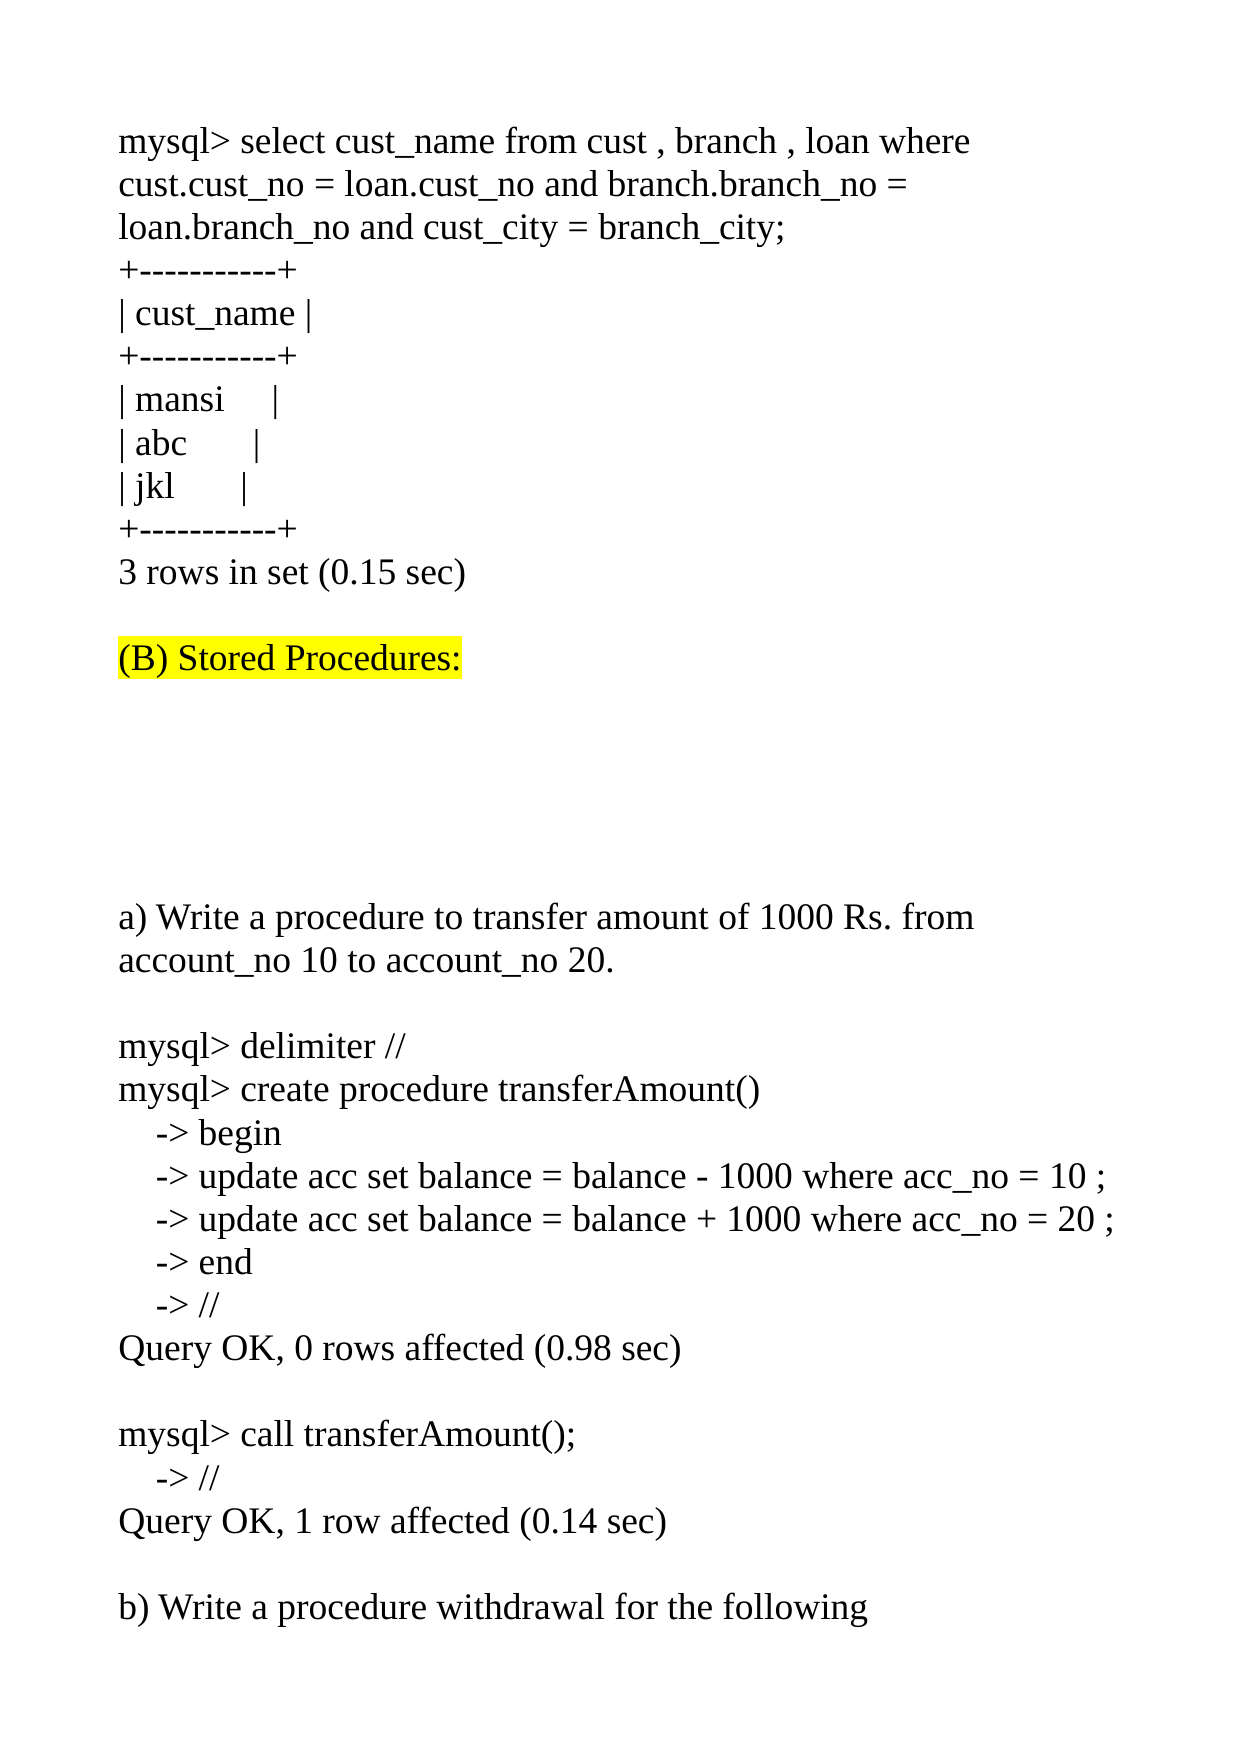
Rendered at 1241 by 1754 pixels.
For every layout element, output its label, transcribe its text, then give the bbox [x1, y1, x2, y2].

text -> // [118, 1282, 1122, 1326]
text mysql> select cust_name from cust , branch , loan where cust.cust_no = loan.cust_no and branch.branch_no = loan.branch_no and cust_city = branch_city; [118, 118, 1122, 247]
text +-----------+ [118, 334, 1122, 377]
text -> begin [118, 1110, 1122, 1153]
text (B) Stored Procedures: [118, 636, 1122, 679]
text Query OK, 0 rows affected (0.98 sec) [118, 1326, 1122, 1369]
text | mansi | [118, 377, 1122, 420]
text mysql> delimiter // [118, 1024, 1122, 1067]
text -> // [118, 1455, 1122, 1498]
text -> end [118, 1239, 1122, 1282]
text | abc | [118, 420, 1122, 463]
text +-----------+ [118, 247, 1122, 291]
text b) Write a procedure withdrawal for the following [118, 1584, 1122, 1627]
text | jkl | [118, 463, 1122, 506]
text a) Write a procedure to transfer amount of 1000 Rs. from account_no 10 to account_no 20. [118, 894, 1122, 981]
text | cust_name | [118, 291, 1122, 334]
text -> update acc set balance = balance + 1000 where acc_no = 20 ; [118, 1196, 1122, 1239]
text +-----------+ [118, 506, 1122, 549]
text mysql> call transferAmount(); [118, 1412, 1122, 1455]
text 3 rows in set (0.15 sec) [118, 549, 1122, 592]
text mysql> create procedure transferAmount() [118, 1067, 1122, 1110]
text Query OK, 1 row affected (0.14 sec) [118, 1498, 1122, 1541]
text -> update acc set balance = balance - 1000 where acc_no = 10 ; [118, 1153, 1122, 1196]
